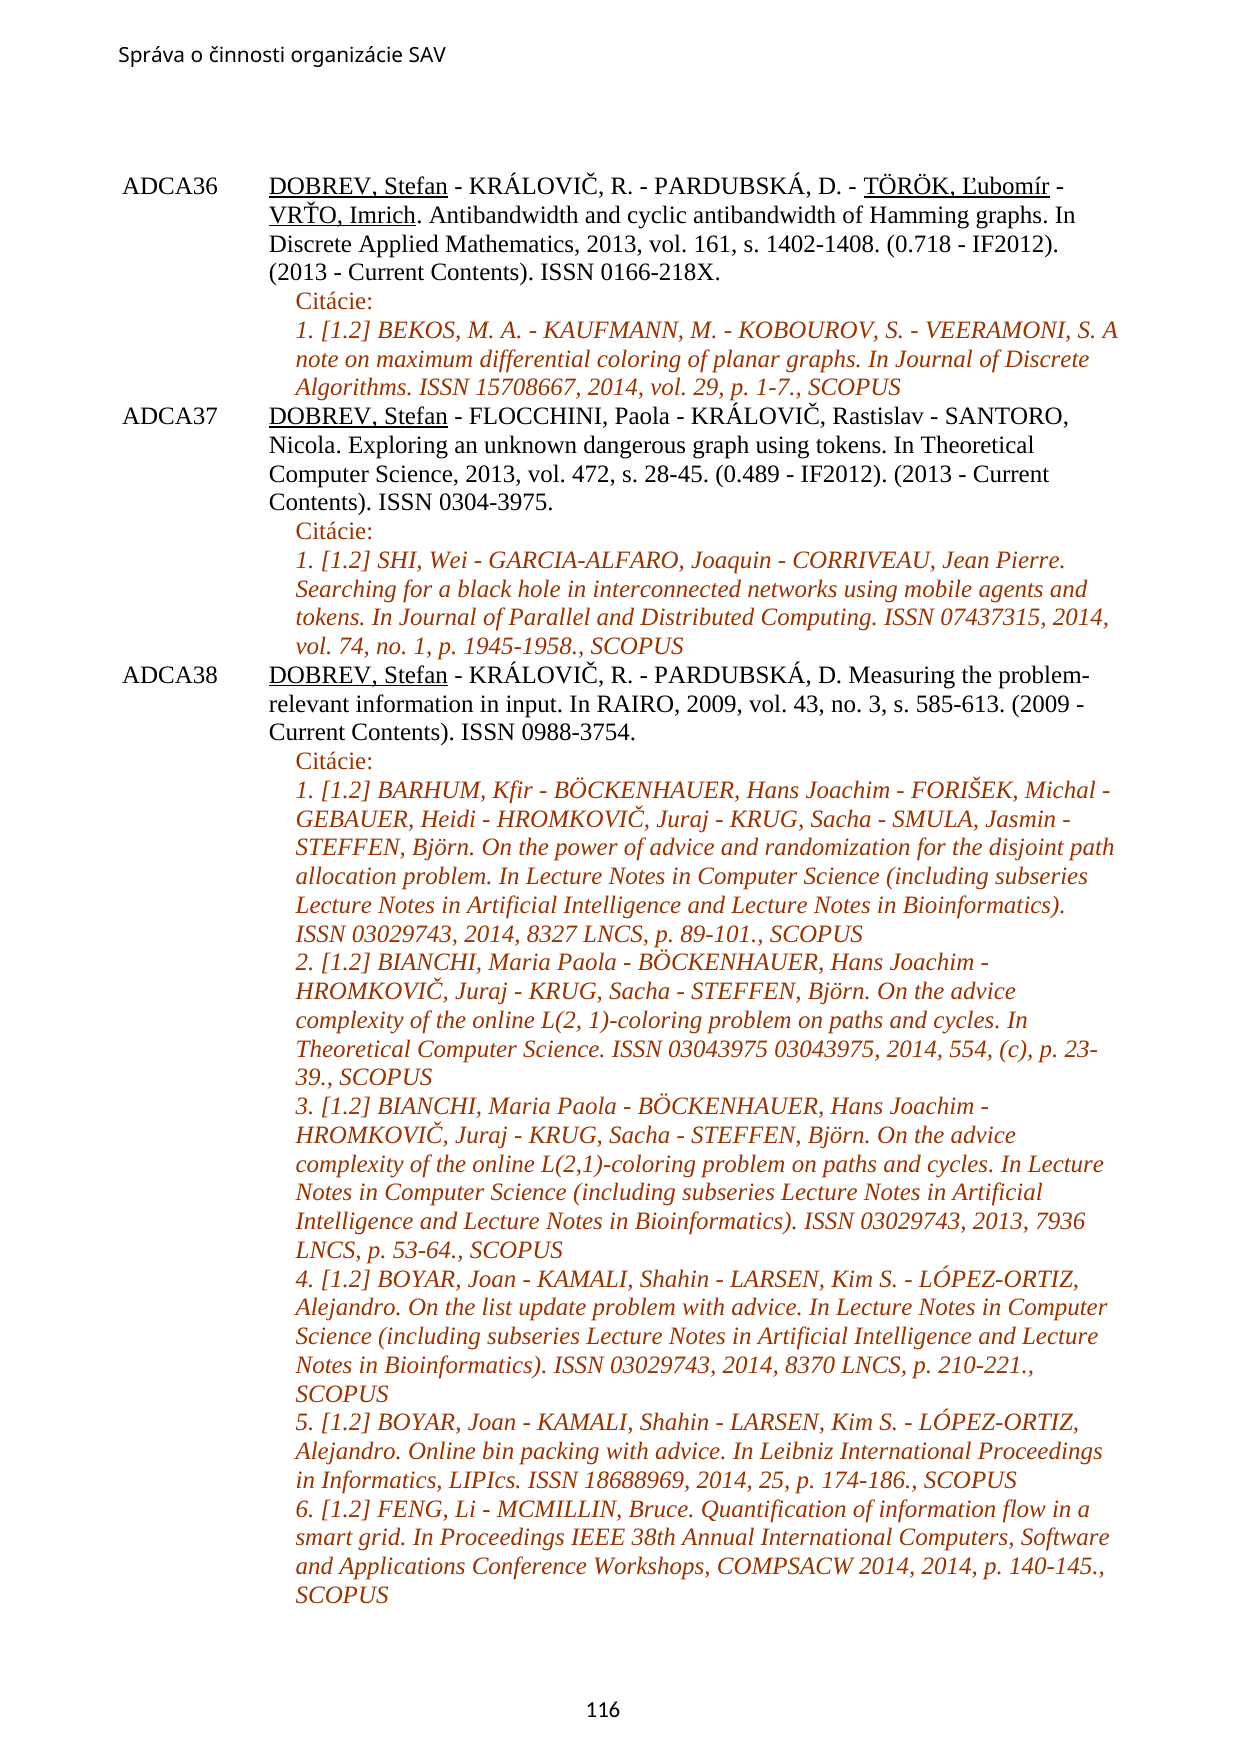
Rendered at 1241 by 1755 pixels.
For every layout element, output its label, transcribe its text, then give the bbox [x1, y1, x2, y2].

text 1. [1.2] BEKOS, M. A. - KAUFMANN, M. - KOBOUROV, S. - VEERAMONI, S. A note on maximum differential coloring of planar graphs. In Journal of Discrete Algorithms. ISSN 15708667, 2014, vol. 29, p. 1-7., SCOPUS [295, 315, 1122, 401]
table_header DOBREV, Stefan - KRÁLOVIČ, R. - PARDUBSKÁ, D. Measuring the problem-relevant information in input. In RAIRO, 2009, vol. 43, no. 3, s. 585-613. (2009 - Current Contents). ISSN 0988-3754. [269, 660, 1122, 746]
text 1. [1.2] BARHUM, Kfir - BÖCKENHAUER, Hans Joachim - FORIŠEK, Michal - GEBAUER, Heidi - HROMKOVIČ, Juraj - KRUG, Sacha - SMULA, Jasmin - STEFFEN, Björn. On the power of advice and randomization for the disjoint path allocation problem. In Lecture Notes in Computer Science (including subseries Lecture Notes in Artificial Intelligence and Lecture Notes in Bioinformatics). ISSN 03029743, 2014, 8327 LNCS, p. 89-101., SCOPUS [295, 775, 1122, 947]
text Citácie: [295, 746, 1122, 775]
text 4. [1.2] BOYAR, Joan - KAMALI, Shahin - LARSEN, Kim S. - LÓPEZ-ORTIZ, Alejandro. On the list update problem with advice. In Lecture Notes in Computer Science (including subseries Lecture Notes in Artificial Intelligence and Lecture Notes in Bioinformatics). ISSN 03029743, 2014, 8370 LNCS, p. 210-221., SCOPUS [295, 1264, 1122, 1407]
text 3. [1.2] BIANCHI, Maria Paola - BÖCKENHAUER, Hans Joachim - HROMKOVIČ, Juraj - KRUG, Sacha - STEFFEN, Björn. On the advice complexity of the online L(2,1)-coloring problem on paths and cycles. In Lecture Notes in Computer Science (including subseries Lecture Notes in Artificial Intelligence and Lecture Notes in Bioinformatics). ISSN 03029743, 2013, 7936 LNCS, p. 53-64., SCOPUS [295, 1091, 1122, 1264]
text Citácie: [295, 516, 1122, 545]
table_header DOBREV, Stefan - FLOCCHINI, Paola - KRÁLOVIČ, Rastislav - SANTORO, Nicola. Exploring an unknown dangerous graph using tokens. In Theoretical Computer Science, 2013, vol. 472, s. 28-45. (0.489 - IF2012). (2013 - Current Contents). ISSN 0304-3975. [269, 401, 1122, 516]
text Citácie: [295, 286, 1122, 315]
text 1. [1.2] SHI, Wei - GARCIA-ALFARO, Joaquin - CORRIVEAU, Jean Pierre. Searching for a black hole in interconnected networks using mobile agents and tokens. In Journal of Parallel and Distributed Computing. ISSN 07437315, 2014, vol. 74, no. 1, p. 1945-1958., SCOPUS [295, 545, 1122, 660]
text 6. [1.2] FENG, Li - MCMILLIN, Bruce. Quantification of information flow in a smart grid. In Proceedings IEEE 38th Annual International Computers, Software and Applications Conference Workshops, COMPSACW 2014, 2014, p. 140-145., SCOPUS [295, 1494, 1122, 1609]
text 2. [1.2] BIANCHI, Maria Paola - BÖCKENHAUER, Hans Joachim - HROMKOVIČ, Juraj - KRUG, Sacha - STEFFEN, Björn. On the advice complexity of the online L(2, 1)-coloring problem on paths and cycles. In Theoretical Computer Science. ISSN 03043975 03043975, 2014, 554, (c), p. 23-39., SCOPUS [295, 947, 1122, 1091]
table_header ADCA36 [122, 171, 269, 286]
table_header DOBREV, Stefan - KRÁLOVIČ, R. - PARDUBSKÁ, D. - TÖRÖK, Ľubomír - VRŤO, Imrich. Antibandwidth and cyclic antibandwidth of Hamming graphs. In Discrete Applied Mathematics, 2013, vol. 161, s. 1402-1408. (0.718 - IF2012). (2013 - Current Contents). ISSN 0166-218X. [269, 171, 1122, 286]
text 5. [1.2] BOYAR, Joan - KAMALI, Shahin - LARSEN, Kim S. - LÓPEZ-ORTIZ, Alejandro. Online bin packing with advice. In Leibniz International Proceedings in Informatics, LIPIcs. ISSN 18688969, 2014, 25, p. 174-186., SCOPUS [295, 1407, 1122, 1494]
table_header ADCA37 [122, 401, 269, 516]
table_header ADCA38 [122, 660, 269, 746]
